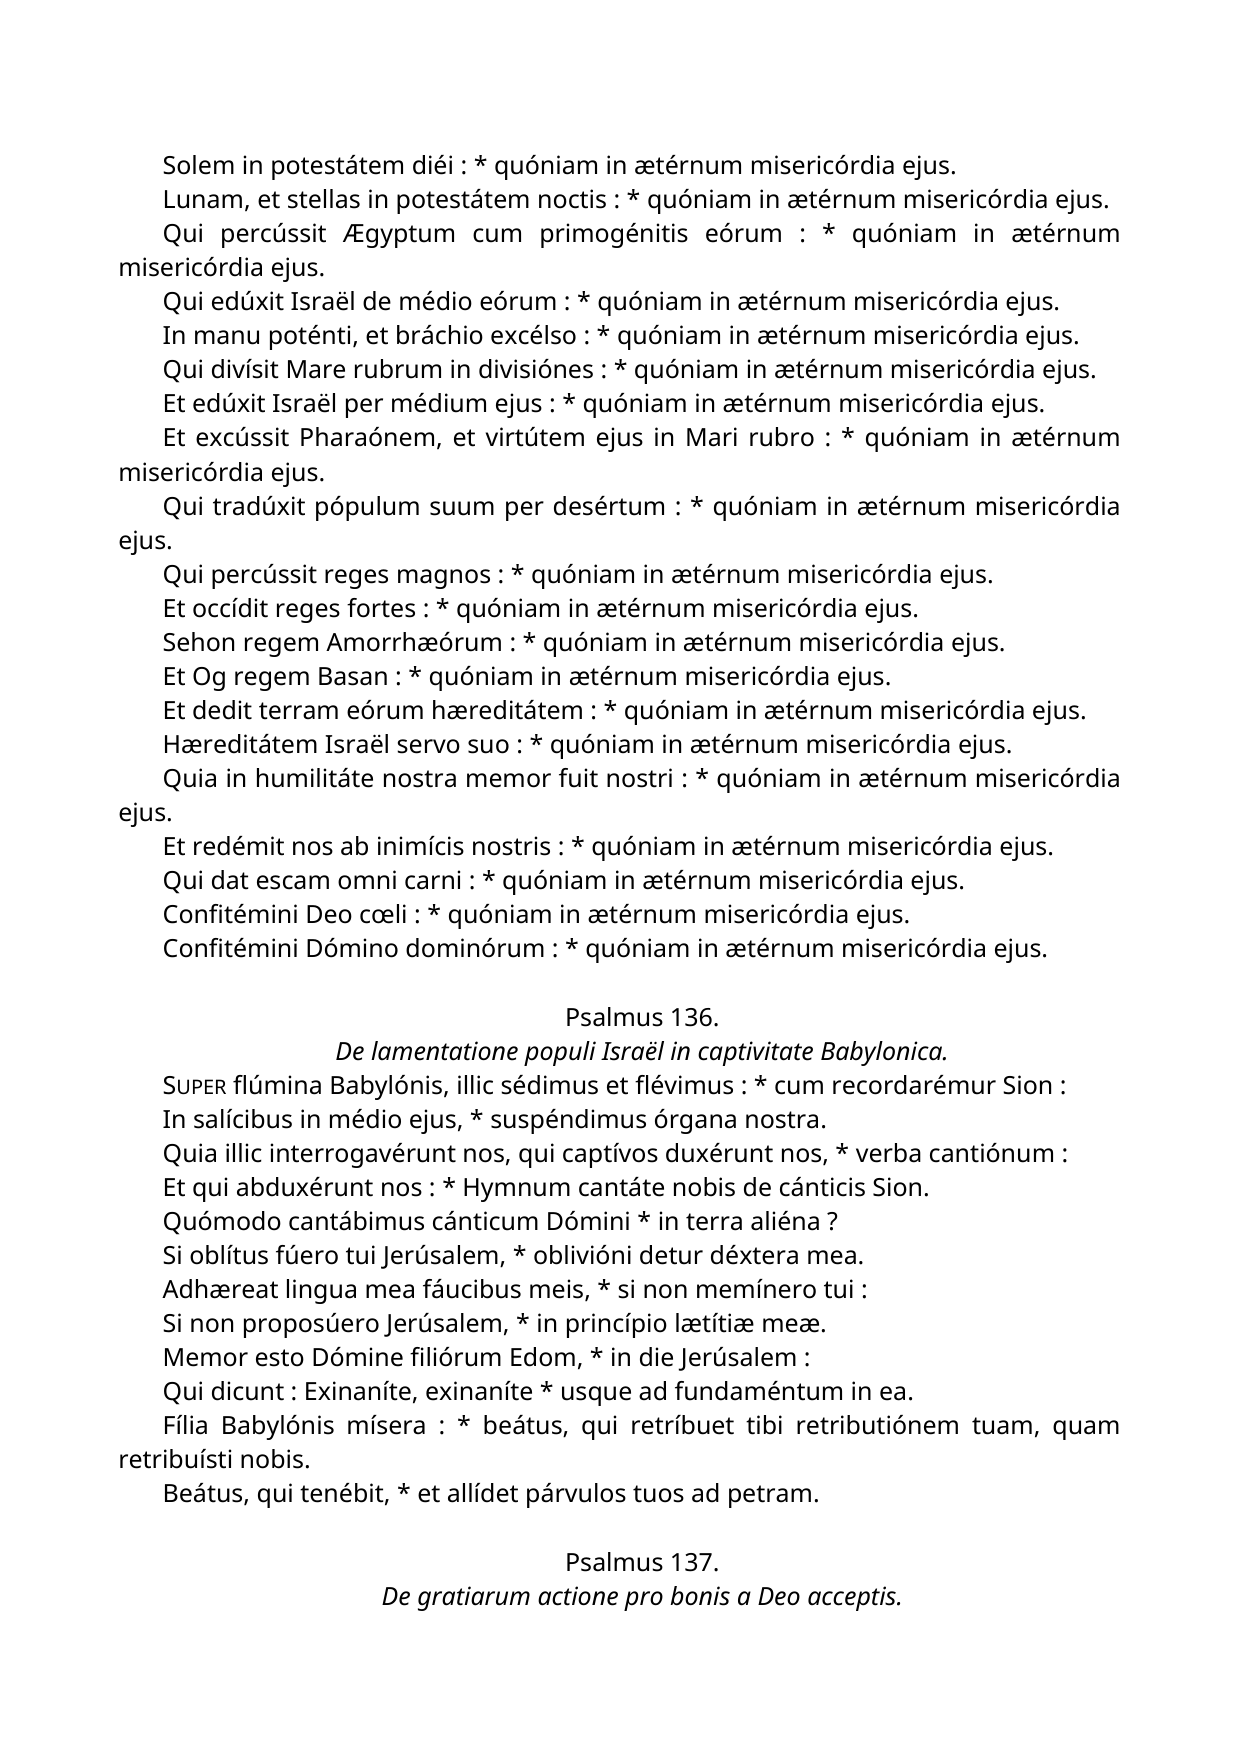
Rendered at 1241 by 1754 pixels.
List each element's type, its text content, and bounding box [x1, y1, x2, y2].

text Qui dicunt : Exinaníte, exinaníte * usque ad fundaméntum in ea. [118, 1374, 1122, 1408]
text De lamentatione populi Israël in captivitate Babylonica. [118, 1033, 1122, 1067]
text Et edúxit Israël per médium ejus : * quóniam in ætérnum misericórdia ejus. [118, 386, 1122, 420]
text In manu poténti, et bráchio excélso : * quóniam in ætérnum misericórdia ejus. [118, 318, 1122, 352]
text Qui divísit Mare rubrum in divisiónes : * quóniam in ætérnum misericórdia ejus. [118, 352, 1122, 386]
text Memor esto Dómine filiórum Edom, * in die Jerúsalem : [118, 1340, 1122, 1374]
text Sehon regem Amorrhæórum : * quóniam in ætérnum misericórdia ejus. [118, 624, 1122, 658]
text Et qui abduxérunt nos : * Hymnum cantáte nobis de cánticis Sion. [118, 1169, 1122, 1203]
text Beátus, qui tenébit, * et allídet párvulos tuos ad petram. [118, 1476, 1122, 1510]
text Si non proposúero Jerúsalem, * in princípio lætítiæ meæ. [118, 1306, 1122, 1340]
text Qui tradúxit pópulum suum per desértum : * quóniam in ætérnum misericórdia ejus. [118, 488, 1122, 556]
text Qui dat escam omni carni : * quóniam in ætérnum misericórdia ejus. [118, 863, 1122, 897]
text Si oblítus fúero tui Jerúsalem, * oblivióni detur déxtera mea. [118, 1238, 1122, 1272]
text Adhæreat lingua mea fáucibus meis, * si non memínero tui : [118, 1272, 1122, 1306]
text Quia in humilitáte nostra memor fuit nostri : * quóniam in ætérnum misericórdia ejus. [118, 761, 1122, 829]
text Qui percússit Ægyptum cum primogénitis eórum : * quóniam in ætérnum misericórdia ejus. [118, 216, 1122, 284]
text Quia illic interrogavérunt nos, qui captívos duxérunt nos, * verba cantiónum : [118, 1135, 1122, 1169]
text Lunam, et stellas in potestátem noctis : * quóniam in ætérnum misericórdia ejus. [118, 182, 1122, 216]
text Psalmus 137. [118, 1544, 1122, 1578]
text Super flúmina Babylónis, illic sédimus et flévimus : * cum recordarémur Sion : [118, 1067, 1122, 1101]
text Et excússit Pharaónem, et virtútem ejus in Mari rubro : * quóniam in ætérnum misericórdia ejus. [118, 420, 1122, 488]
text Quómodo cantábimus cánticum Dómini * in terra aliéna ? [118, 1203, 1122, 1238]
text Hæreditátem Israël servo suo : * quóniam in ætérnum misericórdia ejus. [118, 727, 1122, 761]
text Psalmus 136. [118, 999, 1122, 1033]
text Solem in potestátem diéi : * quóniam in ætérnum misericórdia ejus. [118, 148, 1122, 182]
text Confitémini Deo cœli : * quóniam in ætérnum misericórdia ejus. [118, 897, 1122, 931]
text Qui edúxit Israël de médio eórum : * quóniam in ætérnum misericórdia ejus. [118, 284, 1122, 318]
text Et redémit nos ab inimícis nostris : * quóniam in ætérnum misericórdia ejus. [118, 829, 1122, 863]
text Confitémini Dómino dominórum : * quóniam in ætérnum misericórdia ejus. [118, 931, 1122, 965]
text In salícibus in médio ejus, * suspéndimus órgana nostra. [118, 1101, 1122, 1135]
text Fília Babylónis mísera : * beátus, qui retríbuet tibi retributiónem tuam, quam retribuísti nobis. [118, 1408, 1122, 1476]
text Qui percússit reges magnos : * quóniam in ætérnum misericórdia ejus. [118, 556, 1122, 590]
text Et dedit terram eórum hæreditátem : * quóniam in ætérnum misericórdia ejus. [118, 693, 1122, 727]
text Et occídit reges fortes : * quóniam in ætérnum misericórdia ejus. [118, 590, 1122, 624]
text De gratiarum actione pro bonis a Deo acceptis. [118, 1578, 1122, 1612]
text Et Og regem Basan : * quóniam in ætérnum misericórdia ejus. [118, 658, 1122, 693]
